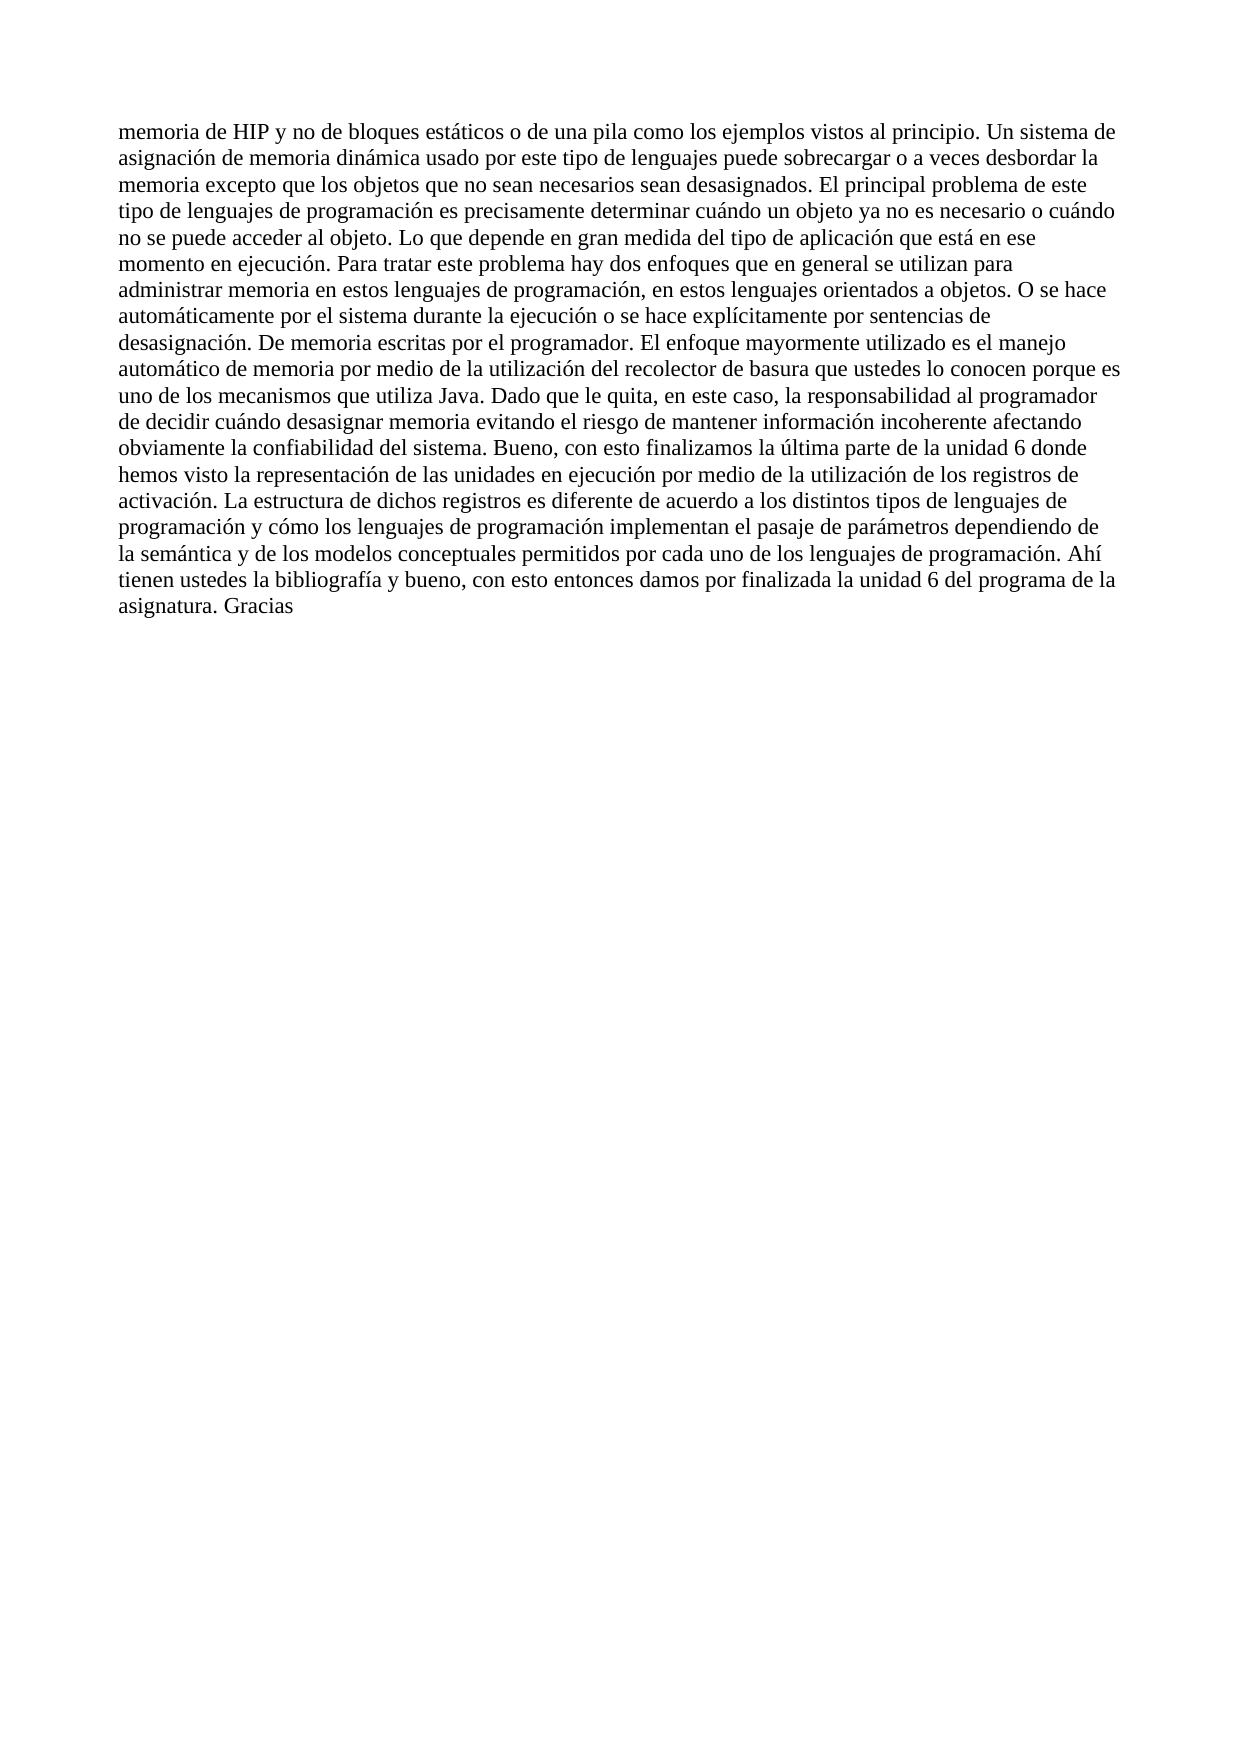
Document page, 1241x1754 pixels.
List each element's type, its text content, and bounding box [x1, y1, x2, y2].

text memoria de HIP y no de bloques estáticos o de una pila como los ejemplos vistos al principio. Un sistema de asignación de memoria dinámica usado por este tipo de lenguajes puede sobrecargar o a veces desbordar la memoria excepto que los objetos que no sean necesarios sean desasignados. El principal problema de este tipo de lenguajes de programación es precisamente determinar cuándo un objeto ya no es necesario o cuándo no se puede acceder al objeto. Lo que depende en gran medida del tipo de aplicación que está en ese momento en ejecución. Para tratar este problema hay dos enfoques que en general se utilizan para administrar memoria en estos lenguajes de programación, en estos lenguajes orientados a objetos. O se hace automáticamente por el sistema durante la ejecución o se hace explícitamente por sentencias de desasignación. De memoria escritas por el programador. El enfoque mayormente utilizado es el manejo automático de memoria por medio de la utilización del recolector de basura que ustedes lo conocen porque es uno de los mecanismos que utiliza Java. Dado que le quita, en este caso, la responsabilidad al programador de decidir cuándo desasignar memoria evitando el riesgo de mantener información incoherente afectando obviamente la confiabilidad del sistema. Bueno, con esto finalizamos la última parte de la unidad 6 donde hemos visto la representación de las unidades en ejecución por medio de la utilización de los registros de activación. La estructura de dichos registros es diferente de acuerdo a los distintos tipos de lenguajes de programación y cómo los lenguajes de programación implementan el pasaje de parámetros dependiendo de la semántica y de los modelos conceptuales permitidos por cada uno de los lenguajes de programación. Ahí tienen ustedes la bibliografía y bueno, con esto entonces damos por finalizada la unidad 6 del programa de la asignatura. Gracias [118, 118, 1122, 619]
